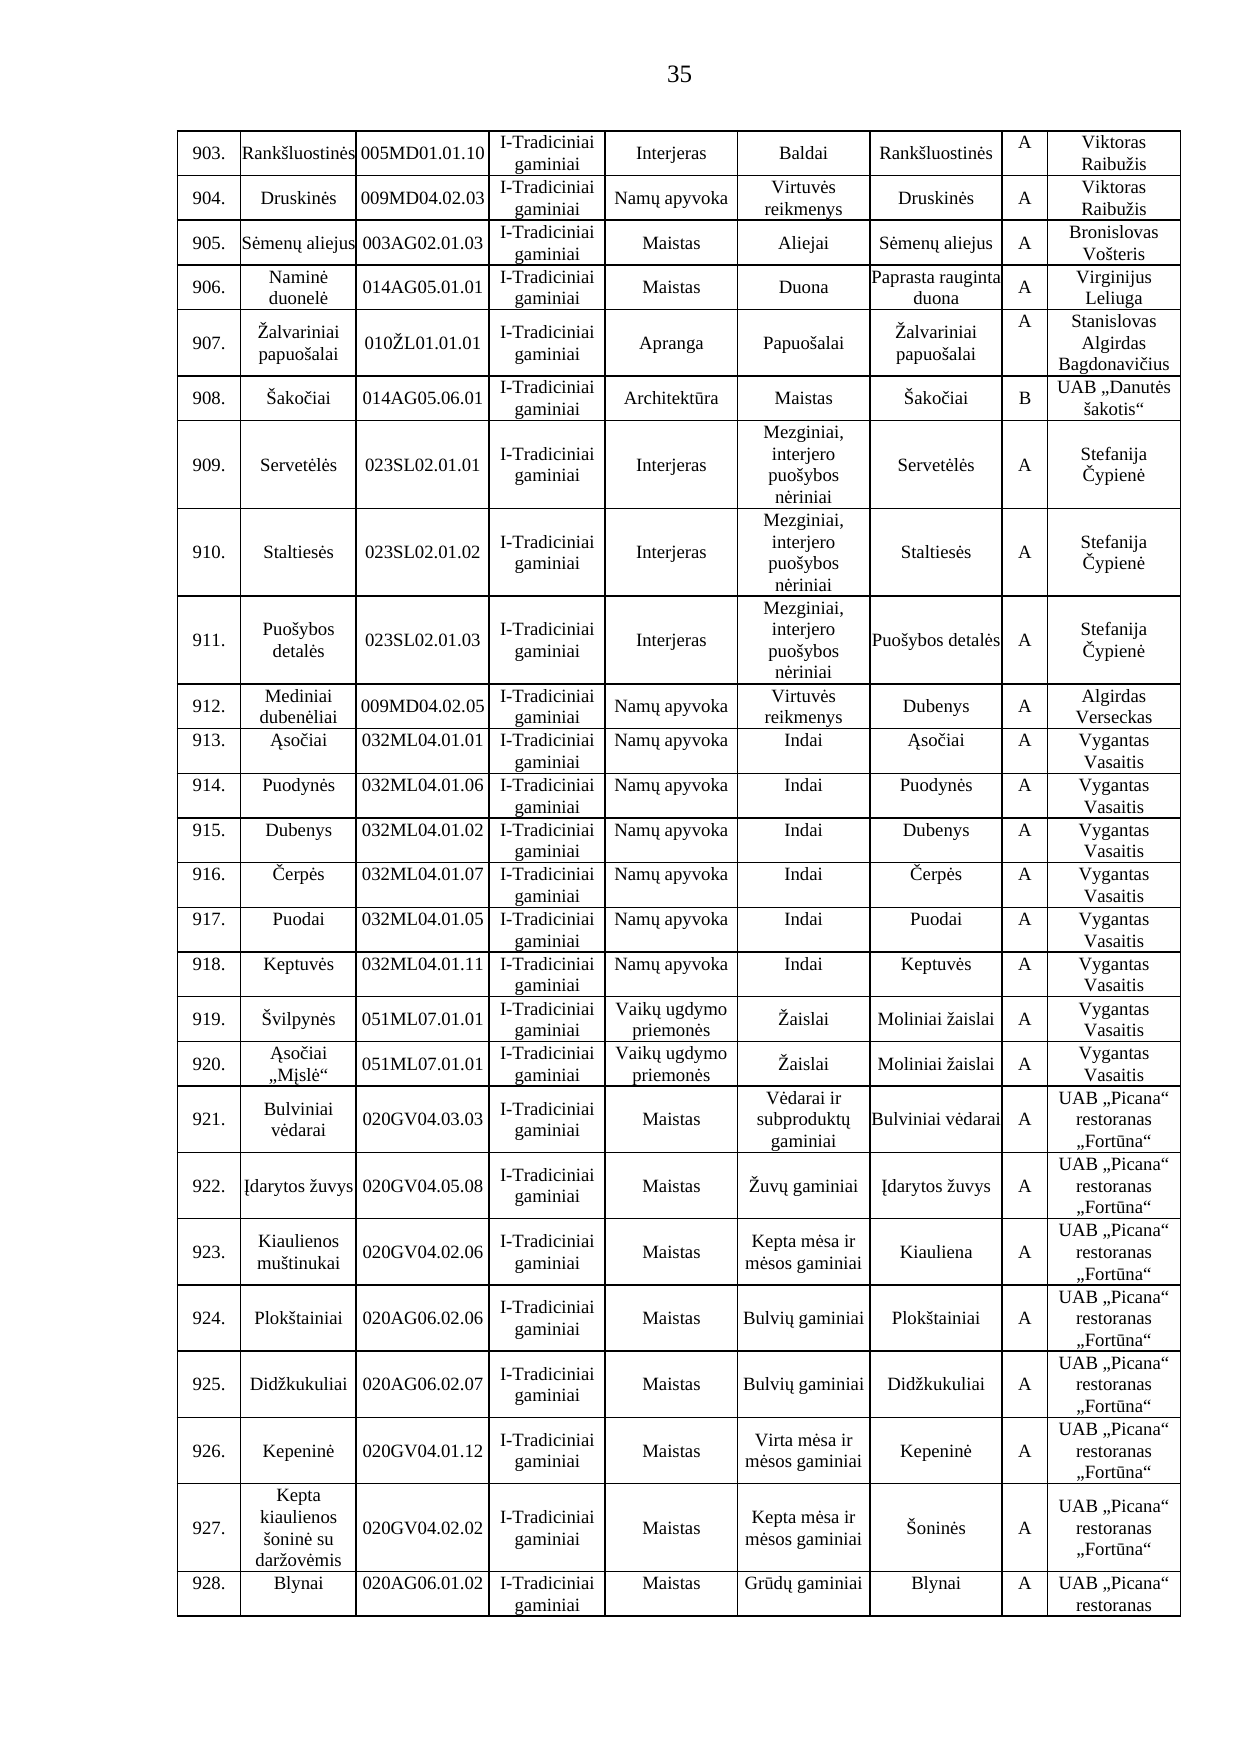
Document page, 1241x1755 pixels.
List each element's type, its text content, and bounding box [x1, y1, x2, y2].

table_cell Mediniai dubenėliai [241, 685, 355, 728]
table_cell Žalvariniai papuošalai [871, 310, 1001, 375]
table_cell 909. [178, 421, 240, 507]
table_cell Stefanija Čypienė [1048, 597, 1180, 683]
table_cell A [1003, 221, 1047, 264]
table_cell Namų apyvoka [606, 819, 737, 862]
table_cell Virta mėsa ir mėsos gaminiai [738, 1418, 869, 1483]
table_cell 020GV04.03.03 [357, 1087, 488, 1151]
table_cell Stefanija Čypienė [1048, 509, 1180, 595]
table_cell B [1003, 377, 1047, 419]
table_cell 914. [178, 774, 240, 817]
table_cell Staltiesės [871, 509, 1001, 595]
table_cell A [1003, 266, 1047, 309]
table_cell A [1003, 908, 1047, 951]
table_cell I-Tradiciniai gaminiai [490, 266, 604, 309]
table_cell Švilpynės [241, 997, 355, 1041]
table_cell Kepta mėsa ir mėsos gaminiai [738, 1484, 869, 1571]
table_cell Interjeras [606, 132, 737, 174]
table_cell I-Tradiciniai gaminiai [490, 132, 604, 174]
table_cell Staltiesės [241, 509, 355, 595]
table_cell Vaikų ugdymo priemonės [606, 1042, 737, 1085]
table_cell 014AG05.06.01 [357, 377, 488, 419]
table_cell 916. [178, 863, 240, 906]
table_cell I-Tradiciniai gaminiai [490, 221, 604, 264]
table_cell UAB „Picana“ restoranas „Fortūna“ [1048, 1352, 1180, 1416]
table_cell 903. [178, 132, 240, 174]
table_cell Duona [738, 266, 869, 309]
table_cell A [1003, 310, 1047, 375]
table_cell I-Tradiciniai gaminiai [490, 1484, 604, 1571]
table_cell Kepta mėsa ir mėsos gaminiai [738, 1219, 869, 1284]
table_cell 032ML04.01.02 [357, 819, 488, 862]
table_cell Plokštainiai [871, 1286, 1001, 1350]
table_cell Vygantas Vasaitis [1048, 1042, 1180, 1085]
table_cell 922. [178, 1153, 240, 1218]
table_cell 032ML04.01.05 [357, 908, 488, 951]
table_cell Puošybos detalės [871, 597, 1001, 683]
table_cell 920. [178, 1042, 240, 1085]
table_cell Šakočiai [871, 377, 1001, 419]
table_cell A [1003, 1087, 1047, 1151]
table_cell Rankšluostinės [871, 132, 1001, 174]
table_cell 020GV04.05.08 [357, 1153, 488, 1218]
table_cell A [1003, 421, 1047, 507]
table_cell 912. [178, 685, 240, 728]
table_cell Žaislai [738, 997, 869, 1041]
table_cell I-Tradiciniai gaminiai [490, 1352, 604, 1416]
table_cell 911. [178, 597, 240, 683]
table_cell Moliniai žaislai [871, 997, 1001, 1041]
table_cell Stefanija Čypienė [1048, 421, 1180, 507]
table_cell A [1003, 685, 1047, 728]
table_cell 020AG06.02.06 [357, 1286, 488, 1350]
table_cell 910. [178, 509, 240, 595]
table_cell Algirdas Verseckas [1048, 685, 1180, 728]
table_cell I-Tradiciniai gaminiai [490, 908, 604, 951]
table_cell I-Tradiciniai gaminiai [490, 1219, 604, 1284]
table_cell 917. [178, 908, 240, 951]
table_cell I-Tradiciniai gaminiai [490, 685, 604, 728]
table_cell Interjeras [606, 597, 737, 683]
table_cell 023SL02.01.02 [357, 509, 488, 595]
table_cell 925. [178, 1352, 240, 1416]
table_cell Architektūra [606, 377, 737, 419]
table_cell Maistas [606, 1286, 737, 1350]
table_cell I-Tradiciniai gaminiai [490, 819, 604, 862]
table_cell Kepta kiaulienos šoninė su daržovėmis [241, 1484, 355, 1571]
table_cell Keptuvės [871, 953, 1001, 996]
table_cell Namų apyvoka [606, 729, 737, 772]
table_cell Blynai [871, 1572, 1001, 1615]
table_cell Šoninės [871, 1484, 1001, 1571]
table_cell Puošybos detalės [241, 597, 355, 683]
table_cell Dubenys [241, 819, 355, 862]
table_cell UAB „Picana“ restoranas „Fortūna“ [1048, 1418, 1180, 1483]
table_cell Servetėlės [871, 421, 1001, 507]
table_cell I-Tradiciniai gaminiai [490, 729, 604, 772]
table_cell A [1003, 1219, 1047, 1284]
table_cell 032ML04.01.11 [357, 953, 488, 996]
table_cell Ąsočiai [871, 729, 1001, 772]
table_cell A [1003, 997, 1047, 1041]
table_cell 921. [178, 1087, 240, 1151]
table_cell Čerpės [871, 863, 1001, 906]
table_cell Didžkukuliai [241, 1352, 355, 1416]
table_cell Namų apyvoka [606, 176, 737, 219]
table_cell Aliejai [738, 221, 869, 264]
table_cell Grūdų gaminiai [738, 1572, 869, 1615]
table_cell Namų apyvoka [606, 685, 737, 728]
table_cell UAB „Picana“ restoranas „Fortūna“ [1048, 1153, 1180, 1218]
table_cell Puodynės [871, 774, 1001, 817]
table_cell A [1003, 1572, 1047, 1615]
table_cell Mezginiai, interjero puošybos nėriniai [738, 597, 869, 683]
table_cell Apranga [606, 310, 737, 375]
table_cell I-Tradiciniai gaminiai [490, 1087, 604, 1151]
table_cell Puodynės [241, 774, 355, 817]
table_cell 926. [178, 1418, 240, 1483]
table_cell Bulviniai vėdarai [871, 1087, 1001, 1151]
table_cell Bronislovas Vošteris [1048, 221, 1180, 264]
table_cell UAB „Picana“ restoranas „Fortūna“ [1048, 1484, 1180, 1571]
table_cell Vygantas Vasaitis [1048, 908, 1180, 951]
table_cell 020GV04.02.06 [357, 1219, 488, 1284]
table_cell Virtuvės reikmenys [738, 176, 869, 219]
table_cell A [1003, 176, 1047, 219]
table_cell I-Tradiciniai gaminiai [490, 1042, 604, 1085]
table_cell A [1003, 819, 1047, 862]
table_cell A [1003, 1286, 1047, 1350]
table_cell Maistas [606, 1418, 737, 1483]
table_cell 915. [178, 819, 240, 862]
table_cell Virginijus Leliuga [1048, 266, 1180, 309]
table_cell Namų apyvoka [606, 774, 737, 817]
table_cell Maistas [606, 266, 737, 309]
table_cell Žaislai [738, 1042, 869, 1085]
table_cell Kiauliena [871, 1219, 1001, 1284]
table_cell UAB „Picana“ restoranas [1048, 1572, 1180, 1615]
table_cell 003AG02.01.03 [357, 221, 488, 264]
table_cell Vygantas Vasaitis [1048, 863, 1180, 906]
table_cell Stanislovas Algirdas Bagdonavičius [1048, 310, 1180, 375]
table_cell Viktoras Raibužis [1048, 132, 1180, 174]
table_cell A [1003, 1352, 1047, 1416]
table_cell 051ML07.01.01 [357, 1042, 488, 1085]
table_cell 908. [178, 377, 240, 419]
table_cell A [1003, 1153, 1047, 1218]
table_cell 010ŽL01.01.01 [357, 310, 488, 375]
table_cell I-Tradiciniai gaminiai [490, 1153, 604, 1218]
table_cell Viktoras Raibužis [1048, 176, 1180, 219]
table_cell UAB „Picana“ restoranas „Fortūna“ [1048, 1087, 1180, 1151]
table_cell Kiaulienos muštinukai [241, 1219, 355, 1284]
table_cell 009MD04.02.03 [357, 176, 488, 219]
table_cell Namų apyvoka [606, 908, 737, 951]
table_cell Servetėlės [241, 421, 355, 507]
table_cell Žuvų gaminiai [738, 1153, 869, 1218]
table_cell Interjeras [606, 421, 737, 507]
table_cell Vygantas Vasaitis [1048, 729, 1180, 772]
table_cell Rankšluostinės [241, 132, 355, 174]
table_cell Vygantas Vasaitis [1048, 997, 1180, 1041]
table_cell 924. [178, 1286, 240, 1350]
table_cell Druskinės [871, 176, 1001, 219]
table_cell Dubenys [871, 685, 1001, 728]
table_cell Čerpės [241, 863, 355, 906]
table_cell UAB „Picana“ restoranas „Fortūna“ [1048, 1219, 1180, 1284]
table_cell Ąsočiai [241, 729, 355, 772]
table_cell Bulvių gaminiai [738, 1352, 869, 1416]
table_cell Vaikų ugdymo priemonės [606, 997, 737, 1041]
table_cell Indai [738, 908, 869, 951]
table_cell 005MD01.01.10 [357, 132, 488, 174]
table_cell Maistas [606, 1219, 737, 1284]
table_cell Vygantas Vasaitis [1048, 953, 1180, 996]
table_cell Baldai [738, 132, 869, 174]
table_cell Didžkukuliai [871, 1352, 1001, 1416]
table_cell 051ML07.01.01 [357, 997, 488, 1041]
table_cell A [1003, 953, 1047, 996]
table_cell Žalvariniai papuošalai [241, 310, 355, 375]
table_cell A [1003, 774, 1047, 817]
table_cell A [1003, 1042, 1047, 1085]
table_cell I-Tradiciniai gaminiai [490, 997, 604, 1041]
table_cell Indai [738, 953, 869, 996]
table_cell 023SL02.01.03 [357, 597, 488, 683]
table_cell A [1003, 863, 1047, 906]
table_cell Plokštainiai [241, 1286, 355, 1350]
table_cell 023SL02.01.01 [357, 421, 488, 507]
table_cell 923. [178, 1219, 240, 1284]
table_cell Sėmenų aliejus [241, 221, 355, 264]
table_cell I-Tradiciniai gaminiai [490, 953, 604, 996]
table_cell 014AG05.01.01 [357, 266, 488, 309]
table_cell Kepeninė [241, 1418, 355, 1483]
table_cell 904. [178, 176, 240, 219]
table_cell Naminė duonelė [241, 266, 355, 309]
table_cell Mezginiai, interjero puošybos nėriniai [738, 509, 869, 595]
table_cell A [1003, 509, 1047, 595]
table_cell I-Tradiciniai gaminiai [490, 377, 604, 419]
table_cell Druskinės [241, 176, 355, 219]
table_cell Maistas [606, 1153, 737, 1218]
table_cell I-Tradiciniai gaminiai [490, 310, 604, 375]
table_cell I-Tradiciniai gaminiai [490, 176, 604, 219]
table_cell Indai [738, 819, 869, 862]
table_cell 009MD04.02.05 [357, 685, 488, 728]
table_cell I-Tradiciniai gaminiai [490, 774, 604, 817]
table_cell 919. [178, 997, 240, 1041]
table_cell Vygantas Vasaitis [1048, 819, 1180, 862]
table_cell Sėmenų aliejus [871, 221, 1001, 264]
table_cell I-Tradiciniai gaminiai [490, 863, 604, 906]
table_cell 906. [178, 266, 240, 309]
table_cell Puodai [241, 908, 355, 951]
table_cell Maistas [738, 377, 869, 419]
table_cell UAB „Danutės šakotis“ [1048, 377, 1180, 419]
table_cell 020AG06.02.07 [357, 1352, 488, 1416]
table_cell Papuošalai [738, 310, 869, 375]
table_cell Paprasta rauginta duona [871, 266, 1001, 309]
table_cell Mezginiai, interjero puošybos nėriniai [738, 421, 869, 507]
table_cell 020AG06.01.02 [357, 1572, 488, 1615]
table_cell Bulvių gaminiai [738, 1286, 869, 1350]
table_cell Vygantas Vasaitis [1048, 774, 1180, 817]
table_cell UAB „Picana“ restoranas „Fortūna“ [1048, 1286, 1180, 1350]
table_cell Maistas [606, 1352, 737, 1416]
table_cell I-Tradiciniai gaminiai [490, 1286, 604, 1350]
table_cell 020GV04.01.12 [357, 1418, 488, 1483]
table_cell 918. [178, 953, 240, 996]
table_cell 905. [178, 221, 240, 264]
table_cell A [1003, 132, 1047, 174]
table_cell Indai [738, 863, 869, 906]
table_cell I-Tradiciniai gaminiai [490, 509, 604, 595]
table_cell A [1003, 729, 1047, 772]
table_cell Vėdarai ir subproduktų gaminiai [738, 1087, 869, 1151]
table_cell Dubenys [871, 819, 1001, 862]
table_cell Maistas [606, 1484, 737, 1571]
table_cell 032ML04.01.07 [357, 863, 488, 906]
table_cell Indai [738, 774, 869, 817]
table_cell Interjeras [606, 509, 737, 595]
table_cell Maistas [606, 221, 737, 264]
table_cell A [1003, 1418, 1047, 1483]
table_cell 032ML04.01.06 [357, 774, 488, 817]
table_cell Indai [738, 729, 869, 772]
table_cell I-Tradiciniai gaminiai [490, 1572, 604, 1615]
table_cell Įdarytos žuvys [871, 1153, 1001, 1218]
table_cell I-Tradiciniai gaminiai [490, 1418, 604, 1483]
table_cell Maistas [606, 1572, 737, 1615]
table_cell I-Tradiciniai gaminiai [490, 421, 604, 507]
table_cell 928. [178, 1572, 240, 1615]
table_cell Įdarytos žuvys [241, 1153, 355, 1218]
table_cell Blynai [241, 1572, 355, 1615]
table_cell 032ML04.01.01 [357, 729, 488, 772]
table_cell 927. [178, 1484, 240, 1571]
table_cell Kepeninė [871, 1418, 1001, 1483]
table_cell A [1003, 1484, 1047, 1571]
table_cell Virtuvės reikmenys [738, 685, 869, 728]
table_cell A [1003, 597, 1047, 683]
table_cell Namų apyvoka [606, 863, 737, 906]
table_cell 020GV04.02.02 [357, 1484, 488, 1571]
table_cell 913. [178, 729, 240, 772]
table_cell Keptuvės [241, 953, 355, 996]
table_cell Ąsočiai „Mįslė“ [241, 1042, 355, 1085]
table_cell 907. [178, 310, 240, 375]
table_cell I-Tradiciniai gaminiai [490, 597, 604, 683]
table_cell Moliniai žaislai [871, 1042, 1001, 1085]
table_cell Maistas [606, 1087, 737, 1151]
table_cell Šakočiai [241, 377, 355, 419]
table_cell Puodai [871, 908, 1001, 951]
table_cell Namų apyvoka [606, 953, 737, 996]
table_cell Bulviniai vėdarai [241, 1087, 355, 1151]
